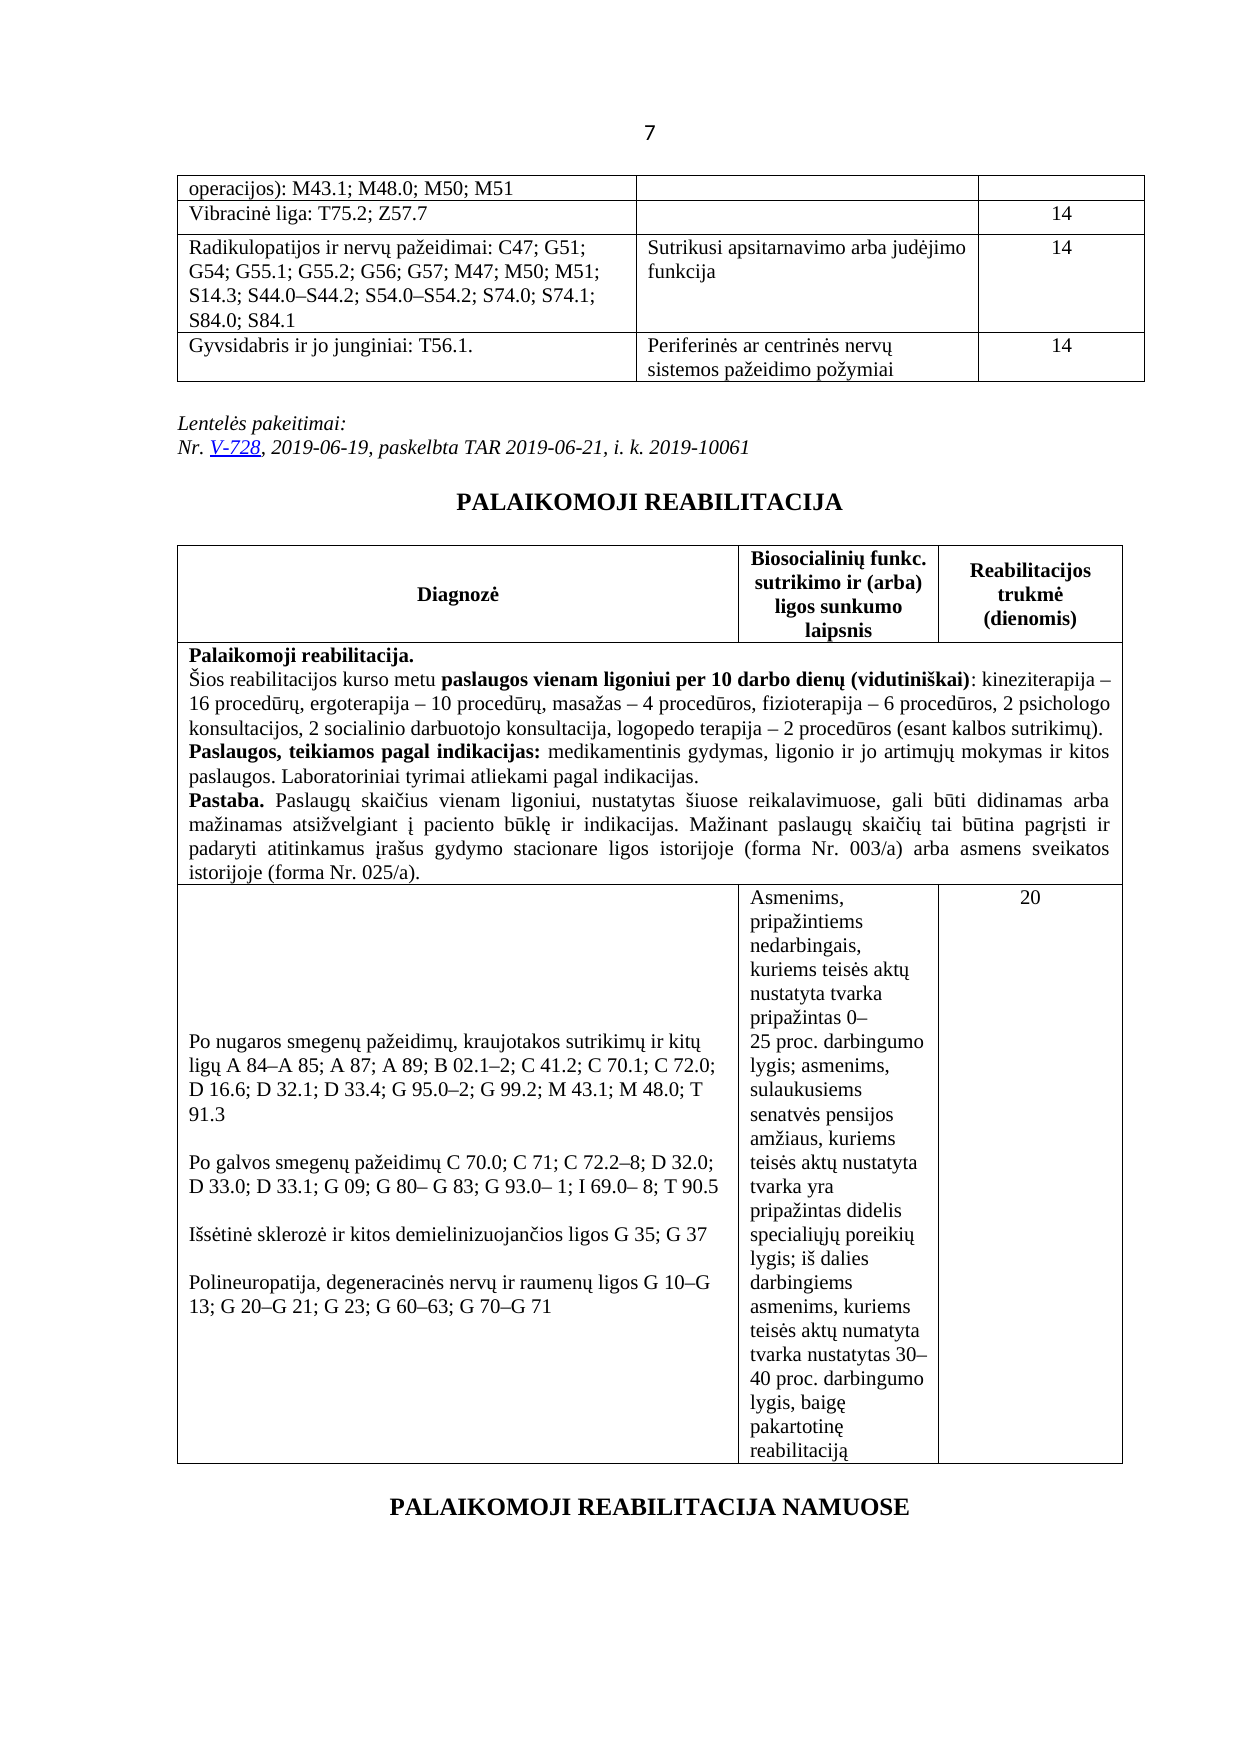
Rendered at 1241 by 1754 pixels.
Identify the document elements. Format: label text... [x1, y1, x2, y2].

table_cell [979, 176, 1144, 200]
subtitle PALAIKOMOJI REABILITACIJA NAMUOSE [177, 1492, 1122, 1521]
text Lentelės pakeitimai: [177, 411, 1122, 434]
text Nr. V-728, 2019-06-19, paskelbta TAR 2019-06-21, i. k. 2019-10061 [177, 434, 1122, 459]
table_header Reabilitacijos trukmė (dienomis) [939, 546, 1122, 642]
table_cell 14 [979, 235, 1144, 332]
table_cell Po nugaros smegenų pažeidimų, kraujotakos sutrikimų ir kitų ligų A 84–A 85; A 87; A 89; B 02.1–2; C 41.2; C 70.1; C 72.0; D 16.6; D 32.1; D 33.4; G 95.0–2; G 99.2; M 43.1; M 48.0; T 91.3 Po galvos smegenų pažeidimų C 70.0; C 71; C 72.2–8; D 32.0; D 33.0; D 33.1; G 09; G 80– G 83; G 93.0– 1; I 69.0– 8; T 90.5 Išsėtinė sklerozė ir kitos demielinizuojančios ligos G 35; G 37 Polineuropatija, degeneracinės nervų ir raumenų ligos G 10–G 13; G 20–G 21; G 23; G 60–63; G 70–G 71 [178, 885, 738, 1462]
subtitle PALAIKOMOJI REABILITACIJA [177, 487, 1122, 516]
table_cell Gyvsidabris ir jo junginiai: T56.1. [178, 333, 636, 381]
table_cell Asmenims, pripažintiems nedarbingais, kuriems teisės aktų nustatyta tvarka pripažintas 0–25 proc. darbingumo lygis; asmenims, sulaukusiems senatvės pensijos amžiaus, kuriems teisės aktų nustatyta tvarka yra pripažintas didelis specialiųjų poreikių lygis; iš dalies darbingiems asmenims, kuriems teisės aktų numatyta tvarka nustatytas 30–40 proc. darbingumo lygis, baigę pakartotinę reabilitaciją [739, 885, 938, 1462]
table_cell Sutrikusi apsitarnavimo arba judėjimo funkcija [637, 235, 978, 332]
table_cell 14 [979, 333, 1144, 381]
table_header Diagnozė [178, 546, 738, 642]
table_header Biosocialinių funkc. sutrikimo ir (arba) ligos sunkumo laipsnis [739, 546, 938, 642]
table_cell 14 [979, 201, 1144, 234]
table_cell Vibracinė liga: T75.2; Z57.7 [178, 201, 636, 234]
table_cell Palaikomoji reabilitacija. Šios reabilitacijos kurso metu paslaugos vienam ligoniui per 10 darbo dienų (vidutiniškai): kineziterapija – 16 procedūrų, ergoterapija – 10 procedūrų, masažas – 4 procedūros, fizioterapija – 6 procedūros, 2 psichologo konsultacijos, 2 socialinio darbuotojo konsultacija, logopedo terapija – 2 procedūros (esant kalbos sutrikimų). Paslaugos, teikiamos pagal indikacijas: medikamentinis gydymas, ligonio ir jo artimųjų mokymas ir kitos paslaugos. Laboratoriniai tyrimai atliekami pagal indikacijas. Pastaba. Paslaugų skaičius vienam ligoniui, nustatytas šiuose reikalavimuose, gali būti didinamas arba mažinamas atsižvelgiant į paciento būklę ir indikacijas. Mažinant paslaugų skaičių tai būtina pagrįsti ir padaryti atitinkamus įrašus gydymo stacionare ligos istorijoje (forma Nr. 003/a) arba asmens sveikatos istorijoje (forma Nr. 025/a). [178, 643, 1122, 884]
table_cell Radikulopatijos ir nervų pažeidimai: C47; G51; G54; G55.1; G55.2; G56; G57; M47; M50; M51; S14.3; S44.0–S44.2; S54.0–S54.2; S74.0; S74.1; S84.0; S84.1 [178, 235, 636, 332]
table_cell 20 [939, 885, 1122, 1462]
table_cell [637, 201, 978, 234]
table_cell operacijos): M43.1; M48.0; M50; M51 [178, 176, 636, 200]
table_cell Periferinės ar centrinės nervų sistemos pažeidimo požymiai [637, 333, 978, 381]
table_cell [637, 176, 978, 200]
